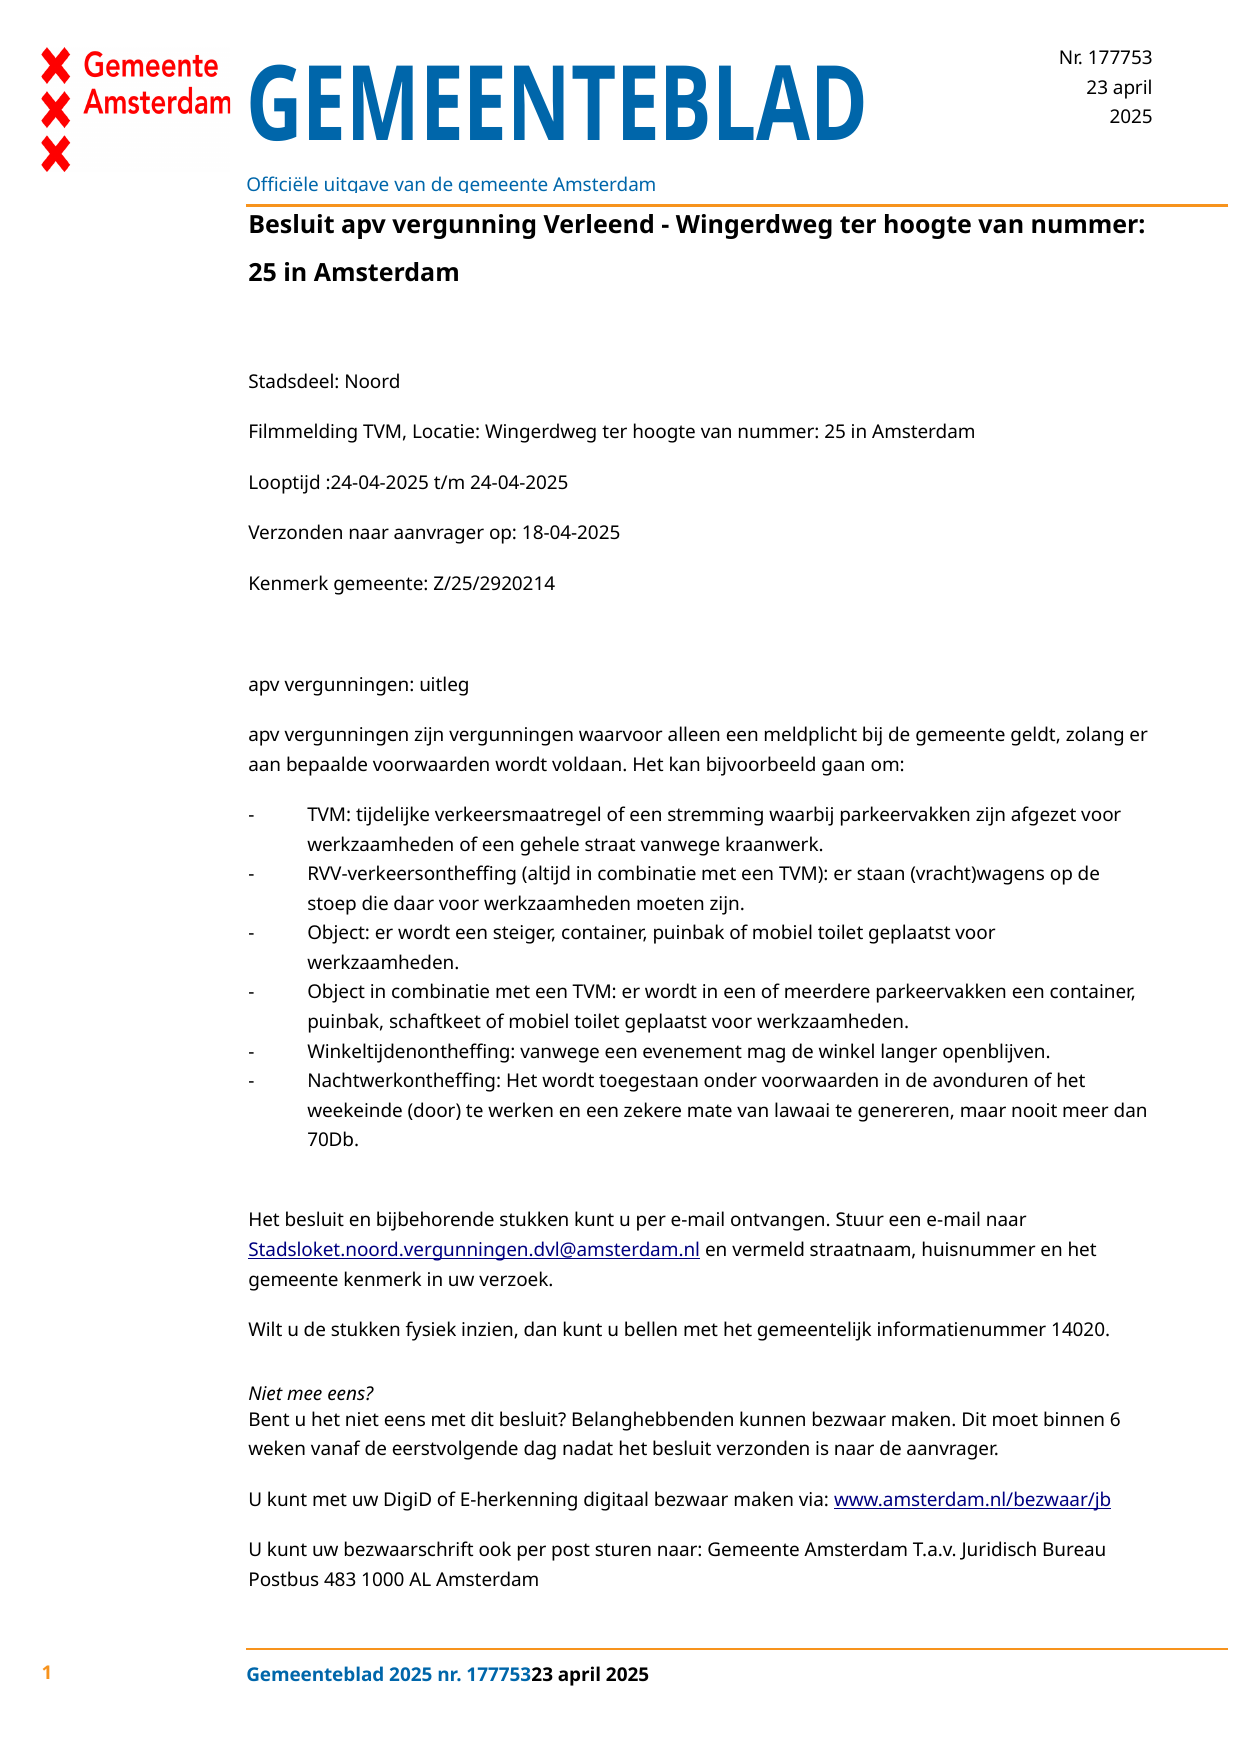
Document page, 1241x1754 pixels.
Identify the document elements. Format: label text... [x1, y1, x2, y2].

text Bent u het niet eens met dit besluit? Belanghebbenden kunnen bezwaar maken. Dit moet binnen 6 weken vanaf de eerstvolgende dag nadat het besluit verzonden is naar de aanvrager. [248, 1406, 1152, 1461]
text U kunt met uw DigiD of E-herkenning digitaal bezwaar maken via: www.amsterdam.nl/bezwaar/jb [248, 1486, 1152, 1512]
text Verzonden naar aanvrager op: 18-04-2025 [248, 519, 1152, 545]
text Looptijd :24-04-2025 t/m 24-04-2025 [248, 469, 1152, 495]
text apv vergunningen: uitleg [248, 671, 1152, 697]
text Het besluit en bijbehorende stukken kunt u per e-mail ontvangen. Stuur een e-mail naar Stadsloket.noord.vergunningen.dvl@amsterdam.nl en vermeld straatnaam, huisnummer en het gemeente kenmerk in uw verzoek. [248, 1207, 1152, 1292]
text U kunt uw bezwaarschrift ook per post sturen naar: Gemeente Amsterdam T.a.v. Juridisch Bureau Postbus 483 1000 AL Amsterdam [248, 1536, 1152, 1592]
list TVM: tijdelijke verkeersmaatregel of een stremming waarbij parkeervakken zijn afgezet voor werkzaamheden of een gehele straat vanwege kraanwerk. [248, 801, 1152, 857]
text Besluit apv vergunning Verleend - Wingerdweg ter hoogte van nummer: 25 in Amsterdam [248, 207, 1152, 288]
list Winkeltijdenontheffing: vanwege een evenement mag de winkel langer openblijven. [248, 1038, 1152, 1064]
list RVV-verkeersontheffing (altijd in combinatie met een TVM): er staan (vracht)wagens op de stoep die daar voor werkzaamheden moeten zijn. [248, 860, 1152, 916]
text Filmmelding TVM, Locatie: Wingerdweg ter hoogte van nummer: 25 in Amsterdam [248, 419, 1152, 444]
list Nachtwerkontheffing: Het wordt toegestaan onder voorwaarden in de avonduren of het weekeinde (door) te werken en een zekere mate van lawaai te genereren, maar nooit meer dan 70Db. [248, 1067, 1152, 1152]
list Object: er wordt een steiger, container, puinbak of mobiel toilet geplaatst voor werkzaamheden. [248, 919, 1152, 975]
text apv vergunningen zijn vergunningen waarvoor alleen een meldplicht bij de gemeente geldt, zolang er aan bepaalde voorwaarden wordt voldaan. Het kan bijvoorbeeld gaan om: [248, 721, 1152, 777]
picture [41, 47, 231, 172]
text Wilt u de stukken fysiek inzien, dan kunt u bellen met het gemeentelijk informatienummer 14020. [248, 1316, 1152, 1342]
text Stadsdeel: Noord [248, 368, 1152, 394]
list Object in combinatie met een TVM: er wordt in een of meerdere parkeervakken een container, puinbak, schaftkeet of mobiel toilet geplaatst voor werkzaamheden. [248, 979, 1152, 1034]
text Niet mee eens? [248, 1380, 1152, 1406]
text Kenmerk gemeente: Z/25/2920214 [248, 570, 1152, 596]
